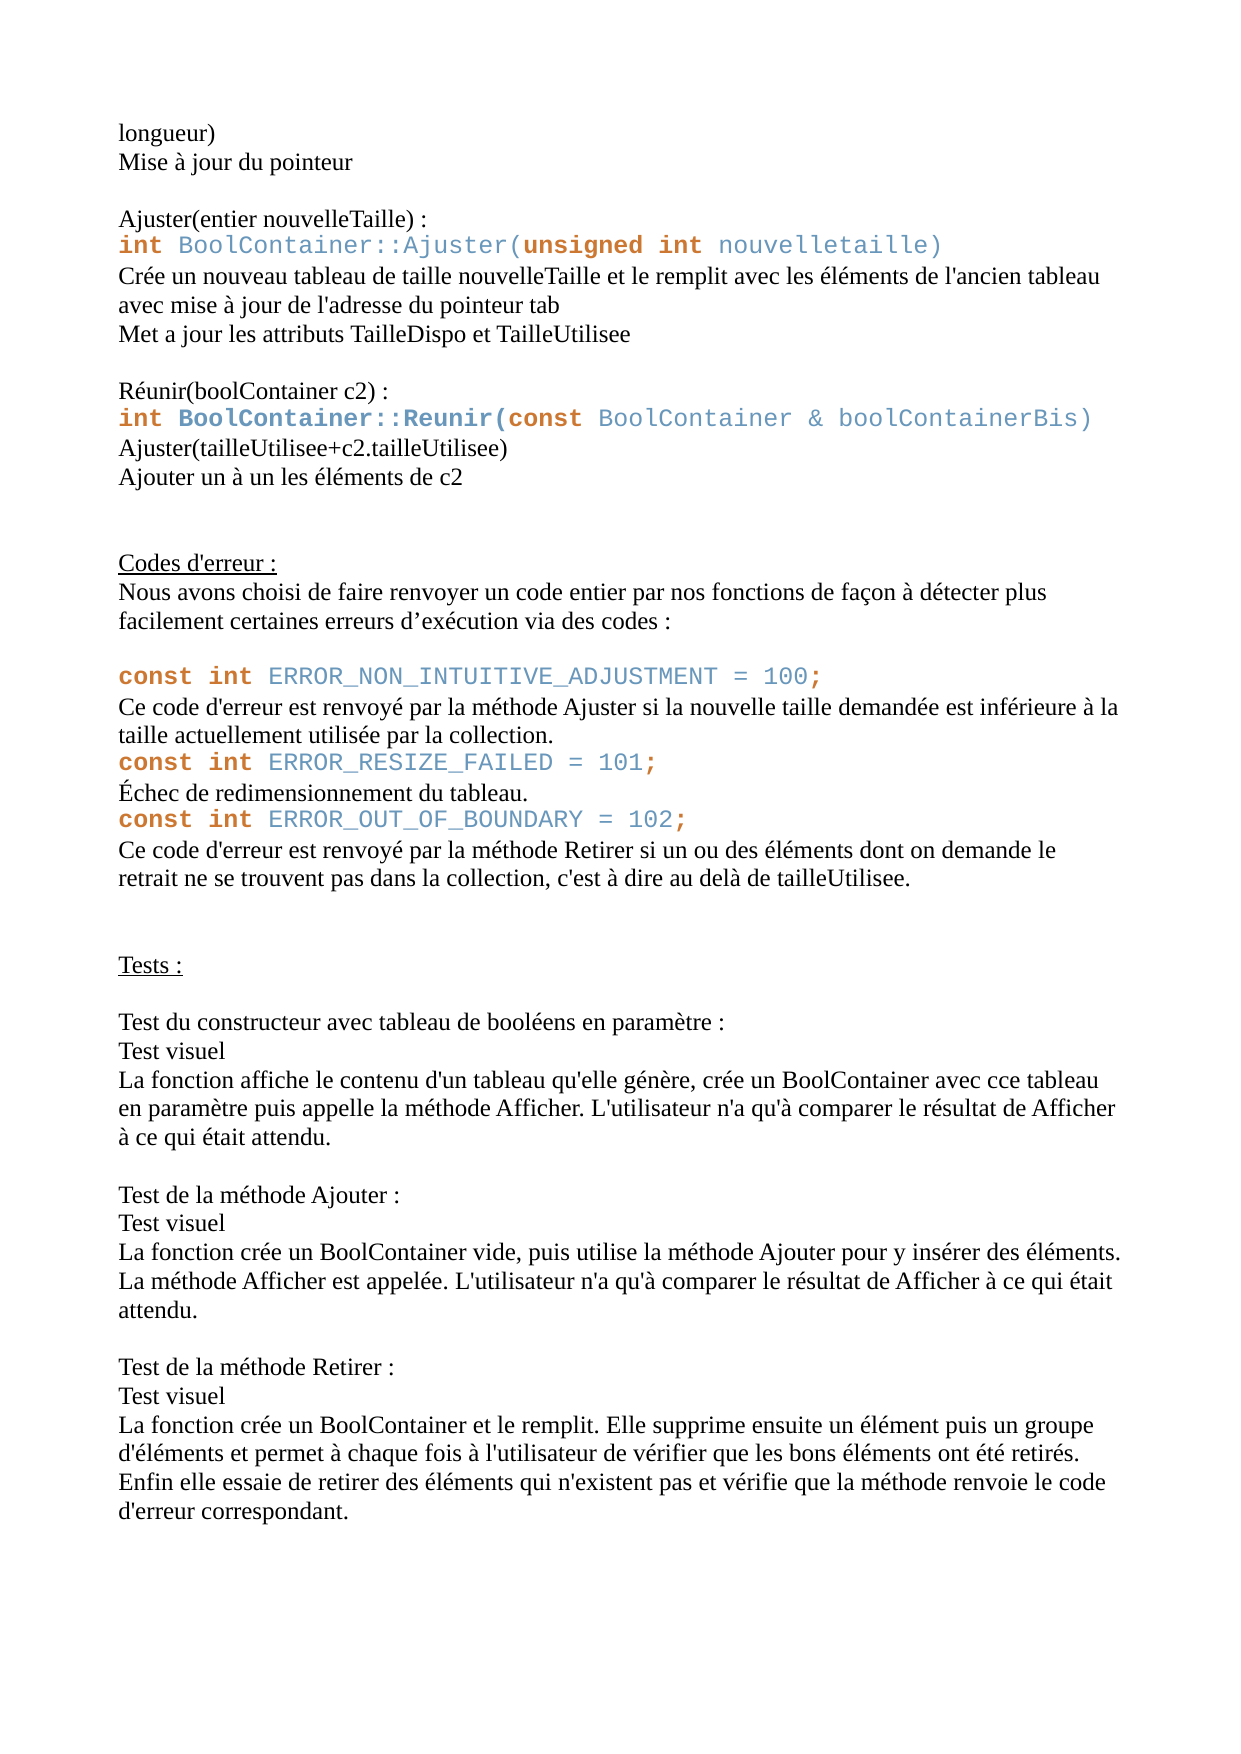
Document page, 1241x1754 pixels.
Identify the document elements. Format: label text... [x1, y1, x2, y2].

text Test du constructeur avec tableau de booléens en paramètre : [118, 1007, 1122, 1036]
text Codes d'erreur : [118, 548, 1122, 577]
text La fonction affiche le contenu d'un tableau qu'elle génère, crée un BoolContainer avec cce tableau en paramètre puis appelle la méthode Afficher. L'utilisateur n'a qu'à comparer le résultat de Afficher à ce qui était attendu. [118, 1065, 1122, 1151]
text Échec de redimensionnement du tableau. [118, 778, 1122, 806]
text Met a jour les attributs TailleDispo et TailleUtilisee [118, 319, 1122, 348]
text Test visuel [118, 1381, 1122, 1410]
text Nous avons choisi de faire renvoyer un code entier par nos fonctions de façon à détecter plus facilement certaines erreurs d’exécution via des codes : [118, 577, 1122, 635]
text Mise à jour du pointeur [118, 147, 1122, 176]
text Ce code d'erreur est renvoyé par la méthode Retirer si un ou des éléments dont on demande le retrait ne se trouvent pas dans la collection, c'est à dire au delà de tailleUtilisee. [118, 835, 1122, 892]
text const int ERROR_OUT_OF_BOUNDARY = 102; [118, 806, 1122, 835]
text int BoolContainer::Reunir(const BoolContainer & boolContainerBis) [118, 405, 1122, 433]
text Test de la méthode Retirer : [118, 1352, 1122, 1381]
text Ajouter un à un les éléments de c2 [118, 462, 1122, 491]
text const int ERROR_NON_INTUITIVE_ADJUSTMENT = 100; [118, 663, 1122, 692]
text Crée un nouveau tableau de taille nouvelleTaille et le remplit avec les éléments de l'ancien tableau avec mise à jour de l'adresse du pointeur tab [118, 261, 1122, 319]
text longueur) [118, 118, 1122, 147]
text La fonction crée un BoolContainer et le remplit. Elle supprime ensuite un élément puis un groupe d'éléments et permet à chaque fois à l'utilisateur de vérifier que les bons éléments ont été retirés. Enfin elle essaie de retirer des éléments qui n'existent pas et vérifie que la méthode renvoie le code d'erreur correspondant. [118, 1410, 1122, 1525]
text Tests : [118, 950, 1122, 978]
text Test visuel [118, 1036, 1122, 1065]
text Ajuster(tailleUtilisee+c2.tailleUtilisee) [118, 433, 1122, 462]
text Test visuel [118, 1208, 1122, 1237]
text Test de la méthode Ajouter : [118, 1180, 1122, 1208]
text int BoolContainer::Ajuster(unsigned int nouvelletaille) [118, 233, 1122, 261]
text const int ERROR_RESIZE_FAILED = 101; [118, 749, 1122, 778]
text Réunir(boolContainer c2) : [118, 376, 1122, 405]
text Ce code d'erreur est renvoyé par la méthode Ajuster si la nouvelle taille demandée est inférieure à la taille actuellement utilisée par la collection. [118, 692, 1122, 749]
text La fonction crée un BoolContainer vide, puis utilise la méthode Ajouter pour y insérer des éléments. La méthode Afficher est appelée. L'utilisateur n'a qu'à comparer le résultat de Afficher à ce qui était attendu. [118, 1237, 1122, 1323]
text Ajuster(entier nouvelleTaille) : [118, 204, 1122, 233]
